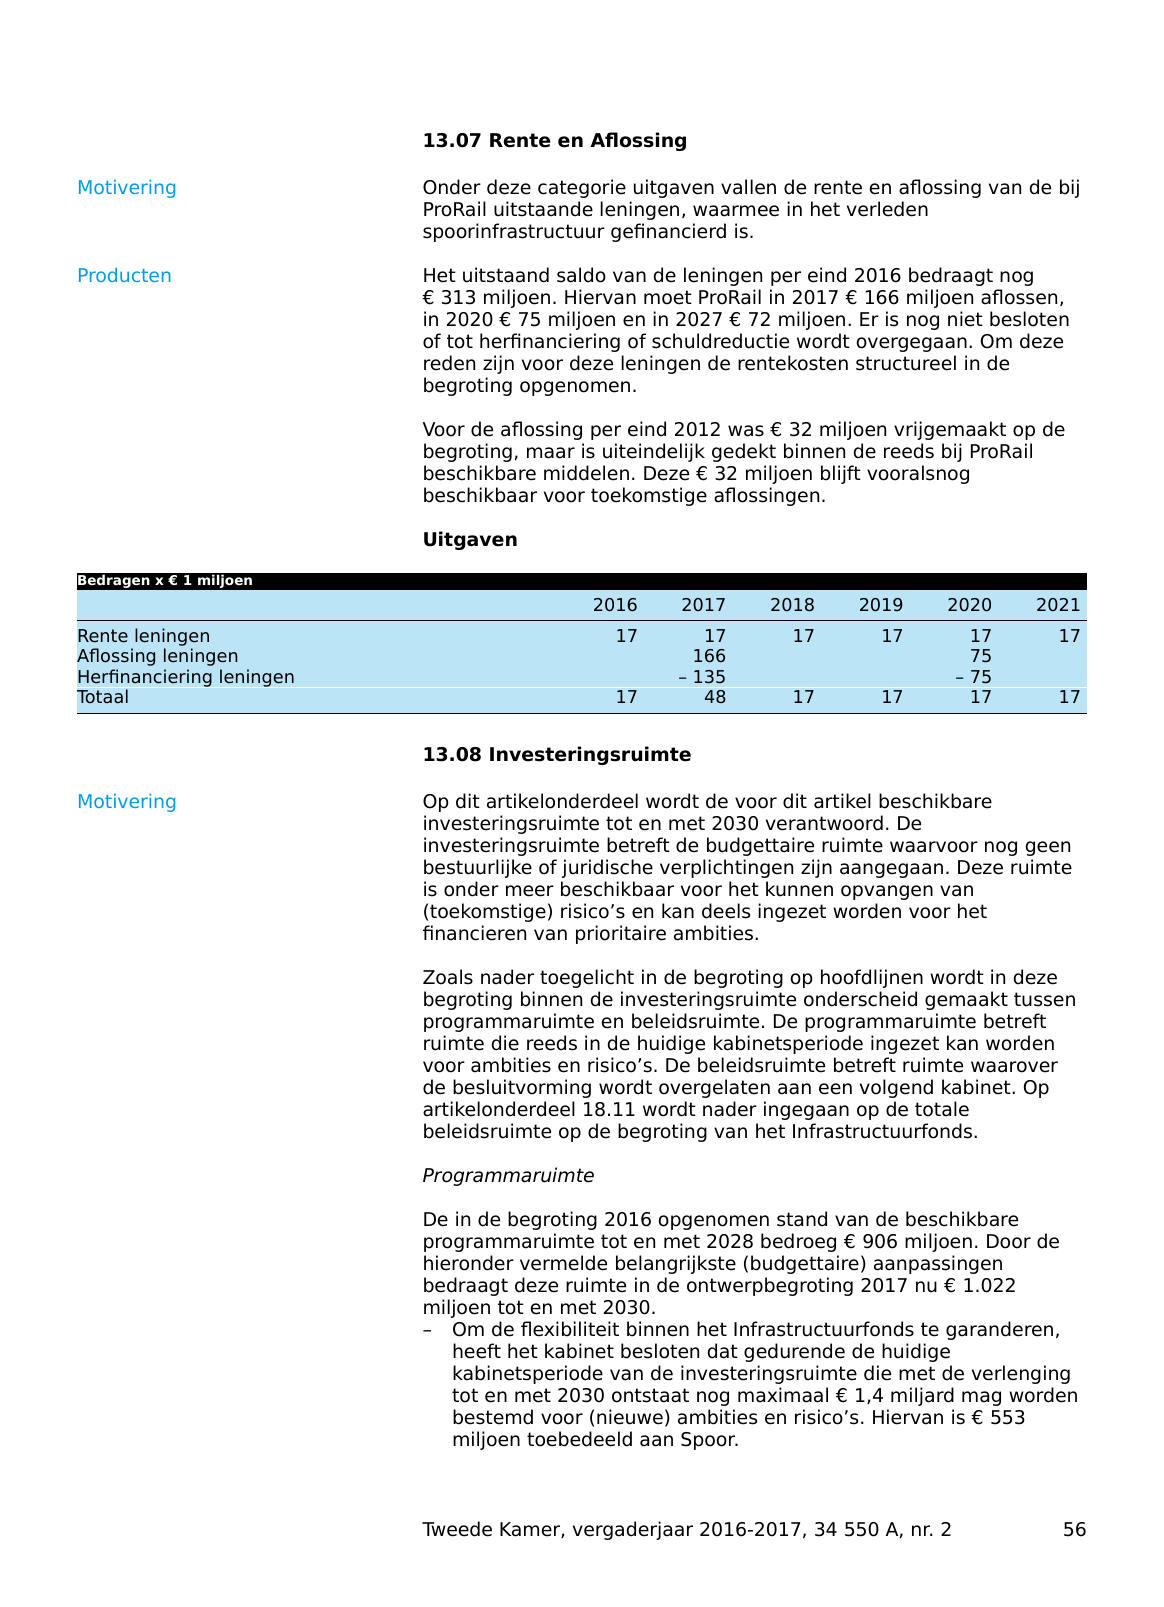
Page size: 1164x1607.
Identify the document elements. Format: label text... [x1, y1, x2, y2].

text Het uitstaand saldo van de leningen per eind 2016 bedraagt nog € 313 miljoen. Hiervan moet ProRail in 2017 € 166 miljoen aflossen, in 2020 € 75 miljoen en in 2027 € 72 miljoen. Er is nog niet besloten of tot herfinanciering of schuldreductie wordt overgegaan. Om deze reden zijn voor deze leningen de rentekosten structureel in de begroting opgenomen. [422, 265, 1087, 397]
table_cell 17 [555, 688, 644, 713]
table_cell 17 [909, 621, 998, 646]
table_cell 75 [909, 646, 998, 667]
text Zoals nader toegelicht in de begroting op hoofdlijnen wordt in deze begroting binnen de investeringsruimte onderscheid gemaakt tussen programmaruimte en beleidsruimte. De programmaruimte betreft ruimte die reeds in de huidige kabinetsperiode ingezet kan worden voor ambities en risico’s. De beleidsruimte betreft ruimte waarover de besluitvorming wordt overgelaten aan een volgend kabinet. Op artikelonderdeel 18.11 wordt nader ingegaan op de totale beleidsruimte op de begroting van het Infrastructuurfonds. [422, 967, 1087, 1143]
table_cell [555, 667, 644, 687]
table_cell 2021 [998, 590, 1087, 620]
table_cell Totaal [77, 688, 555, 713]
table_cell 48 [644, 688, 732, 713]
table_cell 2019 [821, 590, 909, 620]
subtitle Programmaruimte [422, 1165, 1087, 1187]
table_cell 17 [644, 621, 732, 646]
table_header Bedragen x € 1 miljoen [77, 573, 1087, 589]
text Op dit artikelonderdeel wordt de voor dit artikel beschikbare investeringsruimte tot en met 2030 verantwoord. De investeringsruimte betreft de budgettaire ruimte waarvoor nog geen bestuurlijke of juridische verplichtingen zijn aangegaan. Deze ruimte is onder meer beschikbaar voor het kunnen opvangen van (toekomstige) risico’s en kan deels ingezet worden voor het financieren van prioritaire ambities. [422, 791, 1087, 944]
text Motivering [77, 177, 399, 199]
table_cell Herfinanciering leningen [77, 667, 555, 687]
text Motivering [77, 791, 399, 813]
table_cell 17 [821, 621, 909, 646]
text Producten [77, 265, 399, 287]
table_cell 166 [644, 646, 732, 667]
text De in de begroting 2016 opgenomen stand van de beschikbare programmaruimte tot en met 2028 bedroeg € 906 miljoen. Door de hieronder vermelde belangrijkste (budgettaire) aanpassingen bedraagt deze ruimte in de ontwerpbegroting 2017 nu € 1.022 miljoen tot en met 2030. [422, 1209, 1087, 1319]
table_cell [77, 590, 555, 620]
table_cell [821, 667, 909, 687]
text Onder deze categorie uitgaven vallen de rente en aflossing van de bij ProRail uitstaande leningen, waarmee in het verleden spoorinfrastructuur gefinancierd is. [422, 177, 1087, 243]
table_cell – 75 [909, 667, 998, 687]
table_cell 2020 [909, 590, 998, 620]
table_cell 17 [732, 688, 821, 713]
table_cell [732, 646, 821, 667]
subtitle Uitgaven [422, 529, 1087, 551]
table_cell – 135 [644, 667, 732, 687]
table_cell 2018 [732, 590, 821, 620]
table_cell [732, 667, 821, 687]
table_cell 17 [998, 621, 1087, 646]
subtitle 13.08 Investeringsruimte [422, 744, 1087, 766]
table_cell 17 [998, 688, 1087, 713]
text – Om de flexibiliteit binnen het Infrastructuurfonds te garanderen, heeft het kabinet besloten dat gedurende de huidige kabinetsperiode van de investeringsruimte die met de verlenging tot en met 2030 ontstaat nog maximaal € 1,4 miljard mag worden bestemd voor (nieuwe) ambities en risico’s. Hiervan is € 553 miljoen toebedeeld aan Spoor. [422, 1319, 1087, 1451]
table_cell [998, 667, 1087, 687]
table_cell Rente leningen [77, 621, 555, 646]
table_cell 17 [821, 688, 909, 713]
table_cell Aflossing leningen [77, 646, 555, 667]
table_cell 17 [732, 621, 821, 646]
table_cell 2017 [644, 590, 732, 620]
table_cell [998, 646, 1087, 667]
table_cell [555, 646, 644, 667]
table_cell [821, 646, 909, 667]
table_cell 2016 [555, 590, 644, 620]
subtitle 13.07 Rente en Aflossing [422, 130, 1087, 152]
text Voor de aflossing per eind 2012 was € 32 miljoen vrijgemaakt op de begroting, maar is uiteindelijk gedekt binnen de reeds bij ProRail beschikbare middelen. Deze € 32 miljoen blijft vooralsnog beschikbaar voor toekomstige aflossingen. [422, 419, 1087, 507]
table_cell 17 [909, 688, 998, 713]
table_cell 17 [555, 621, 644, 646]
